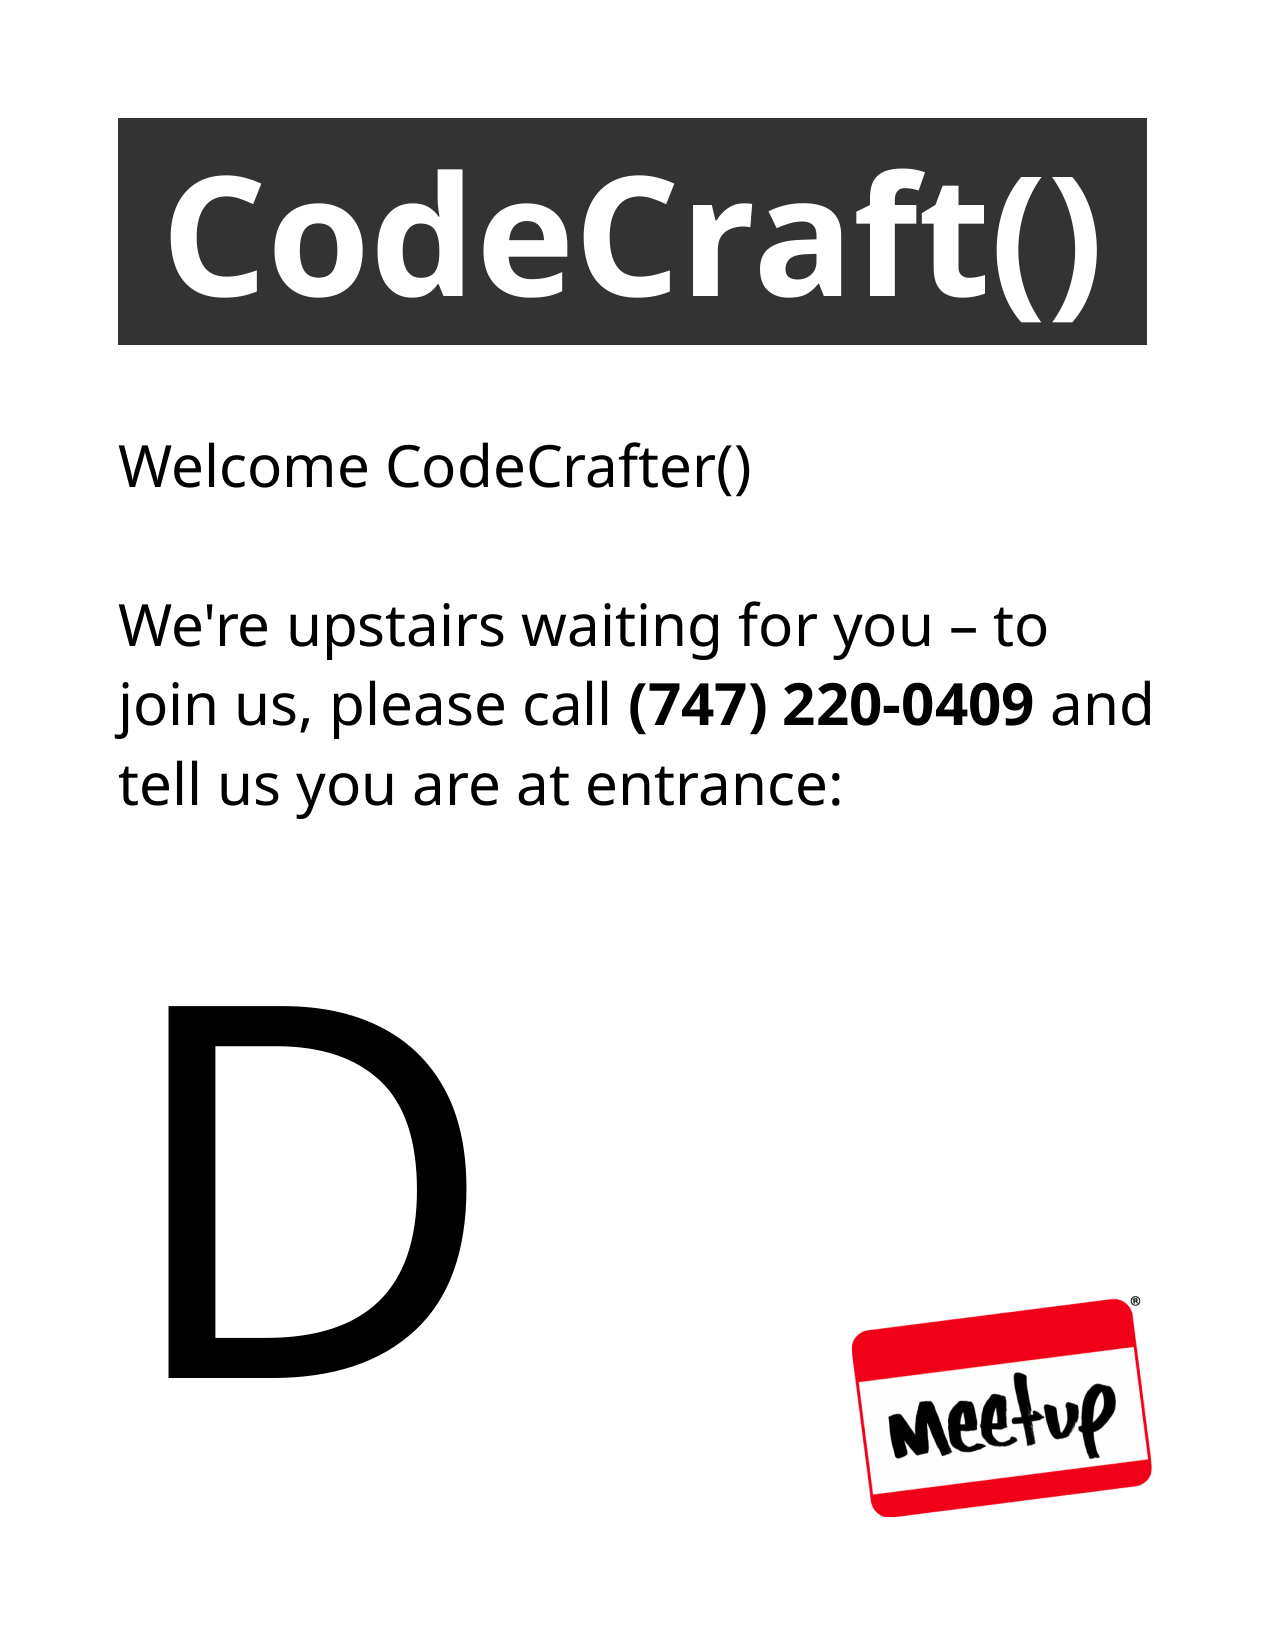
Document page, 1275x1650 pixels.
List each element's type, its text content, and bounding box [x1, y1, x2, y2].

text We're upstairs waiting for you – to join us, please call (747) 220-0409 and tell us you are at entrance: [118, 583, 1157, 822]
text CodeCraft() [118, 118, 1157, 345]
picture [851, 1295, 1152, 1517]
text D [118, 822, 1157, 1531]
text Welcome CodeCrafter() [118, 424, 1157, 504]
